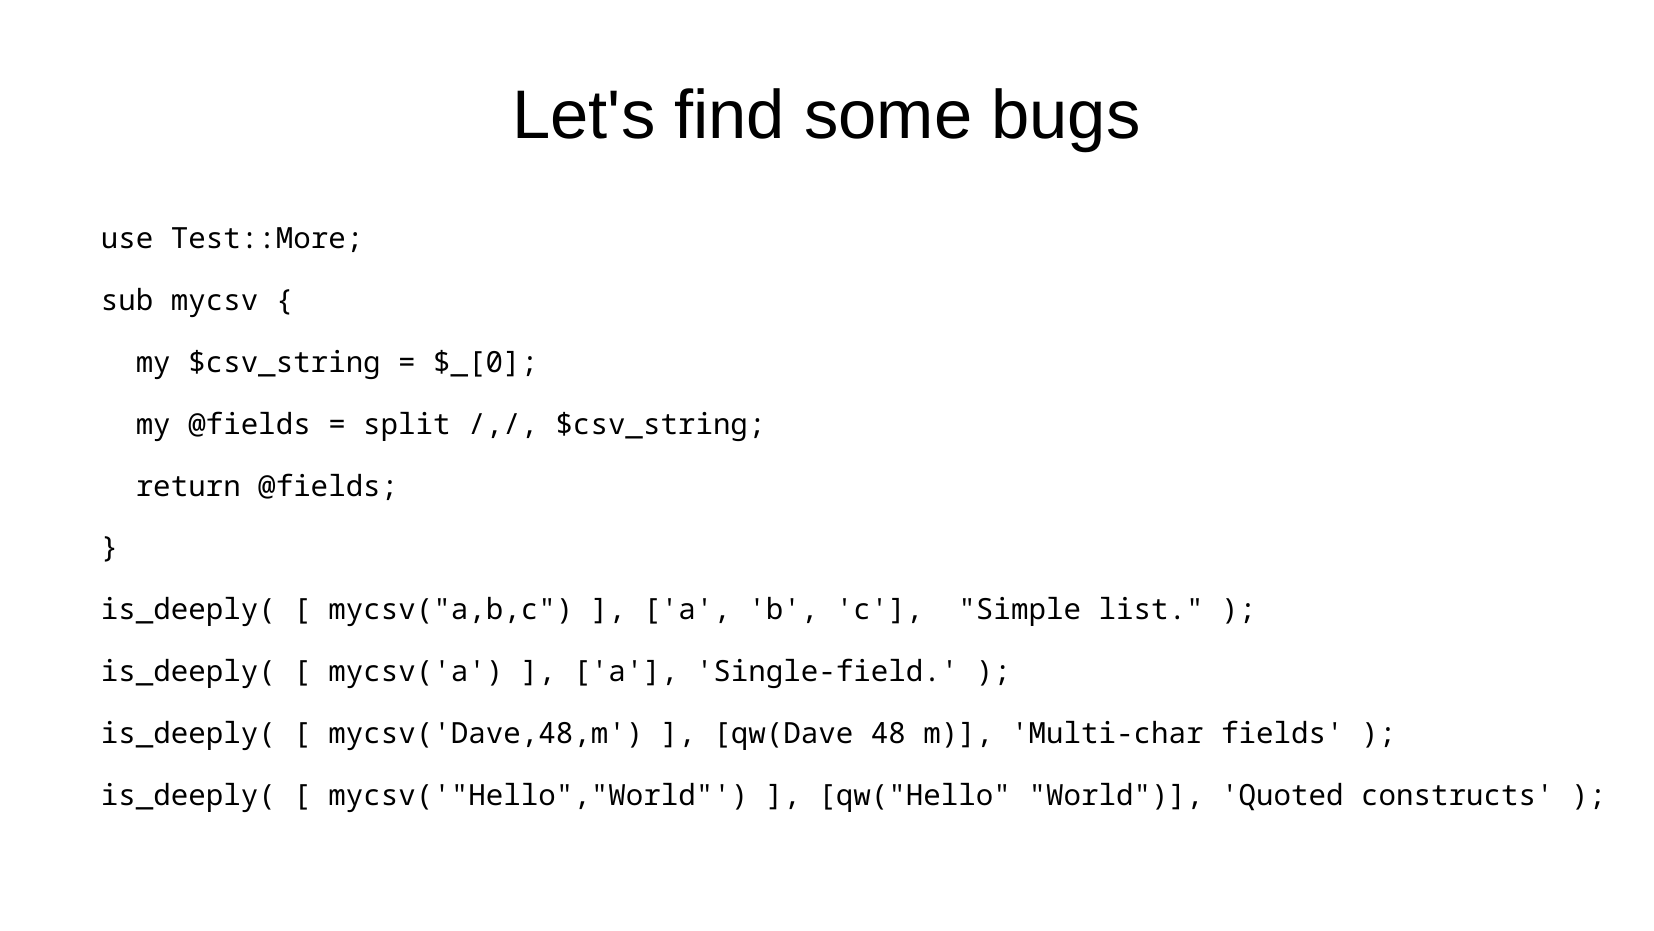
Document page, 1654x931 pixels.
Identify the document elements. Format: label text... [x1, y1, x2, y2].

list use Test::More; sub mycsv { my $csv_string = $_[0]; my @fields = split /,/, $csv_string; return @fields; } is_deeply( [ mycsv("a,b,c") ], ['a', 'b', 'c'], "Simple list." ); is_deeply( [ mycsv('a') ], ['a'], 'Single-field.' ); is_deeply( [ mycsv('Dave,48,m') ], [qw(Dave 48 m)], 'Multi-char fields' ); is_deeply( [ mycsv('"Hello","World"') ], [qw("Hello" "World")], 'Quoted constructs' ); [30, 217, 1621, 844]
title Let's find some bugs [82, 37, 1571, 193]
